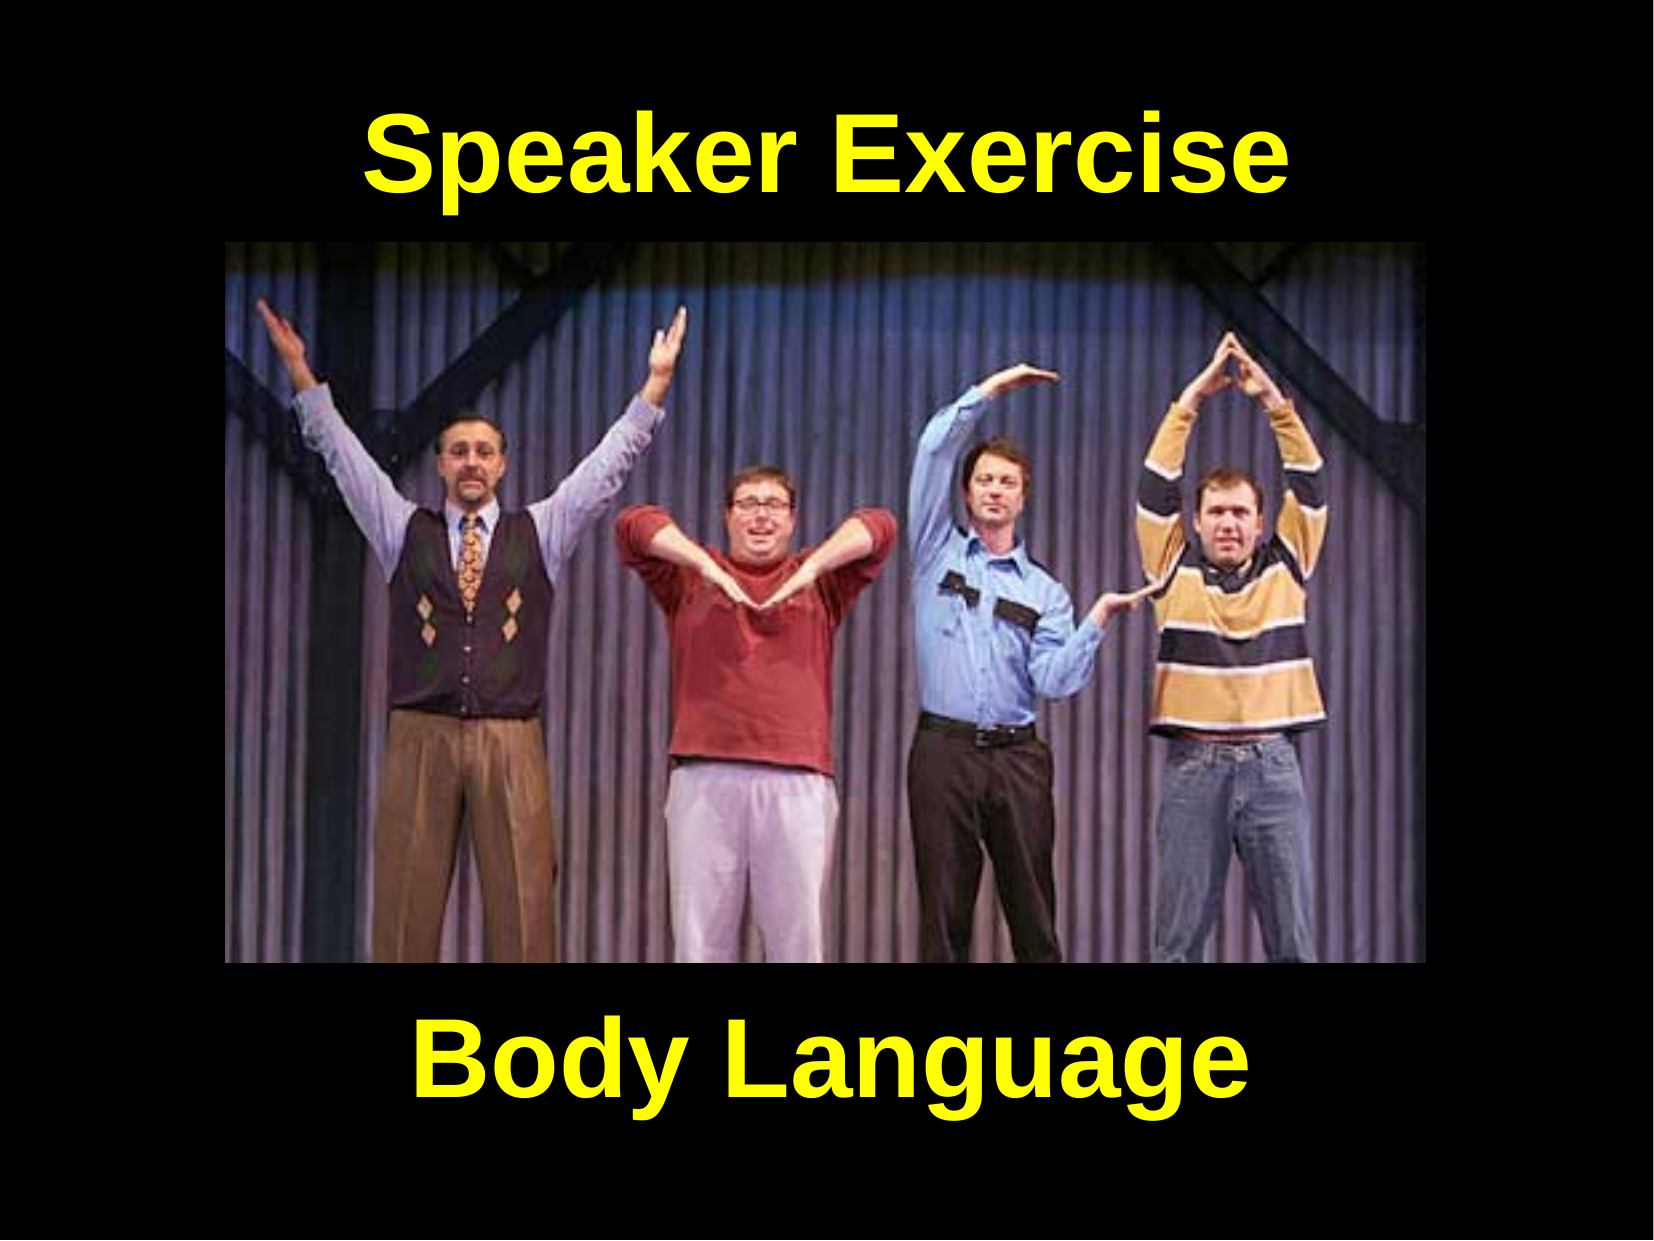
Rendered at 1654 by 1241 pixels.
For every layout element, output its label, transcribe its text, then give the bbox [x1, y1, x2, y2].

title Body Language [86, 955, 1576, 1163]
title Speaker Exercise [82, 49, 1571, 257]
picture [225, 242, 1426, 955]
